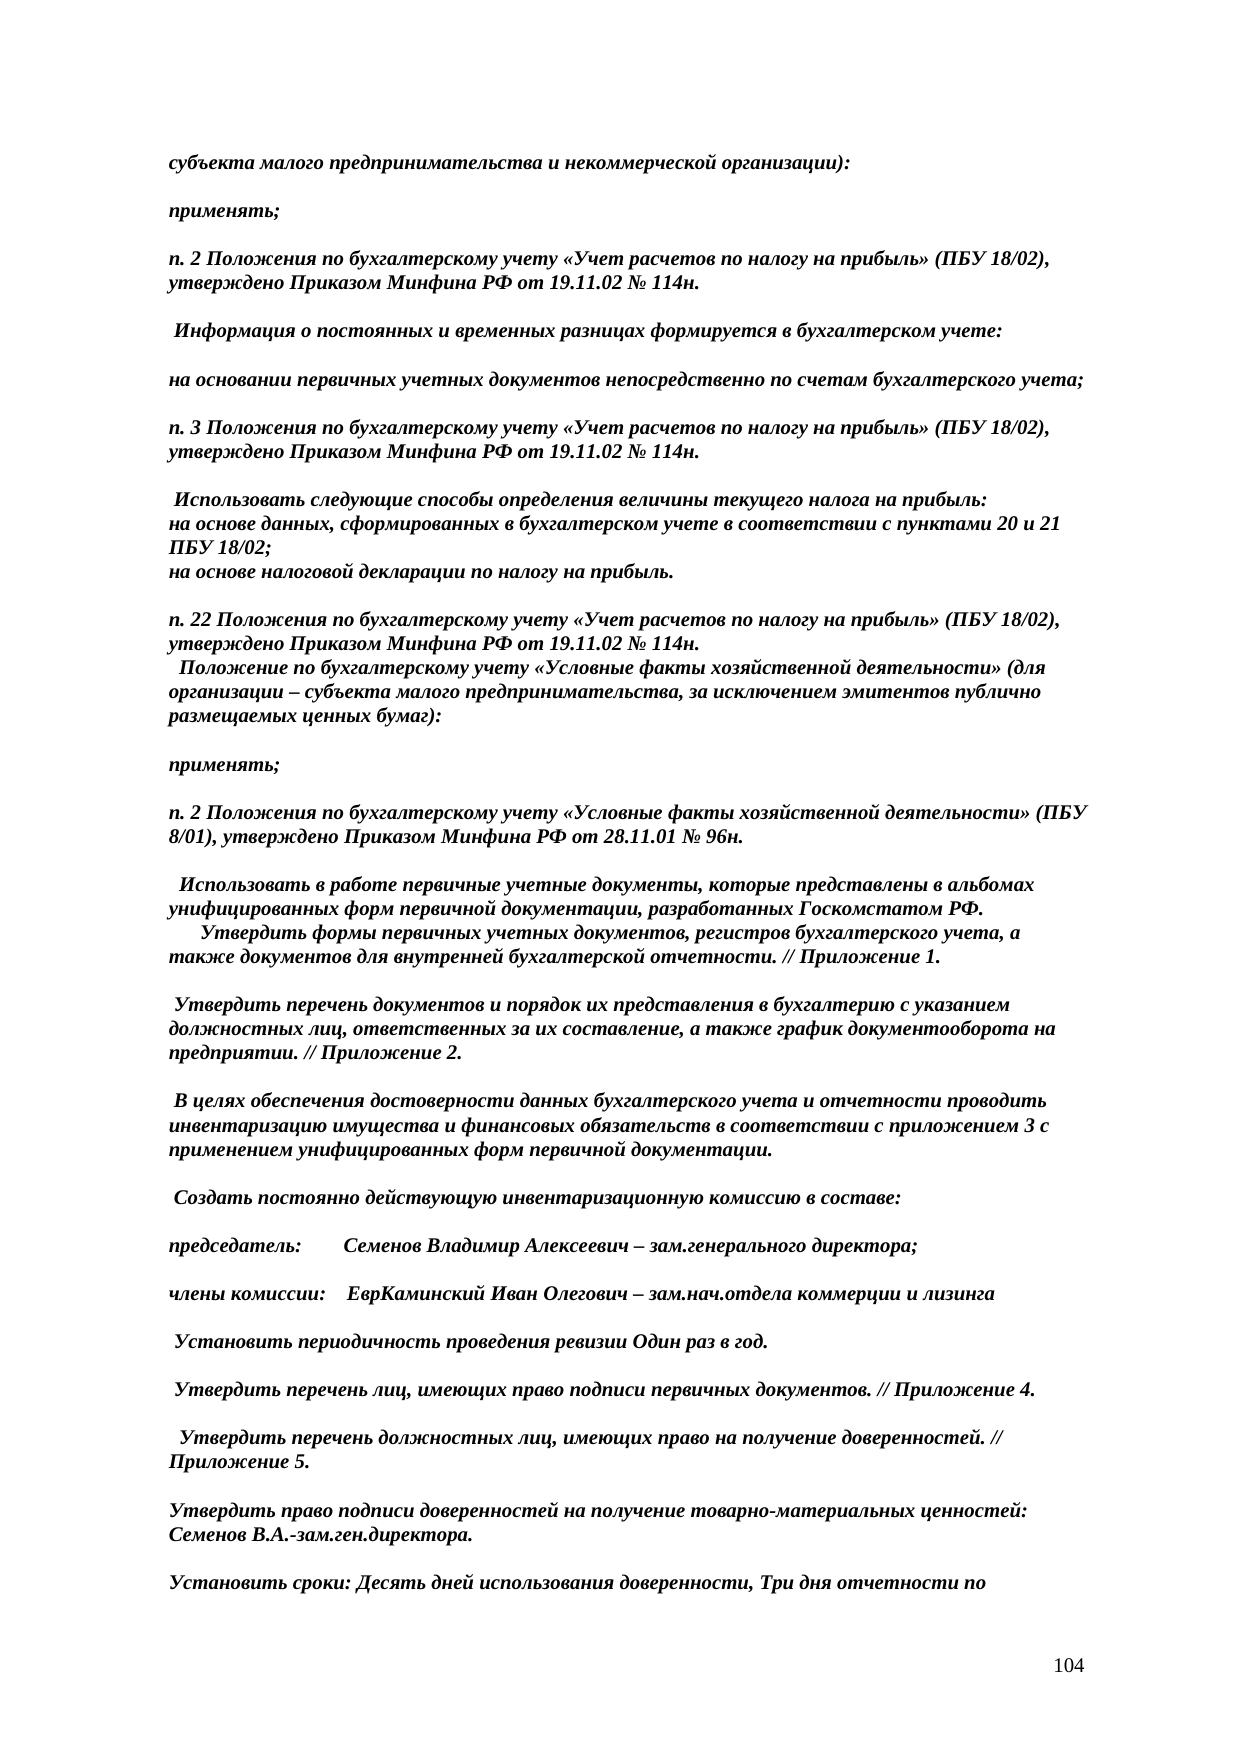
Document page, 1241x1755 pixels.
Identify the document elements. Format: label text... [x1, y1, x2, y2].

text субъекта малого предпринимательства и некоммерческой организации): применять; п. 2 Положения по бухгалтерскому учету «Учет расчетов по налогу на прибыль» (ПБУ 18/02), утверждено Приказом Минфина РФ от 19.11.02 № 114н. Информация о постоянных и временных разницах формируется в бухгалтерском учете: на основании первичных учетных документов непосредственно по счетам бухгалтерского учета; п. 3 Положения по бухгалтерскому учету «Учет расчетов по налогу на прибыль» (ПБУ 18/02), утверждено Приказом Минфина РФ от 19.11.02 № 114н. Использовать следующие способы определения величины текущего налога на прибыль: на основе данных, сформированных в бухгалтерском учете в соответствии с пунктами 20 и 21 ПБУ 18/02; на основе налоговой декларации по налогу на прибыль. п. 22 Положения по бухгалтерскому учету «Учет расчетов по налогу на прибыль» (ПБУ 18/02), утверждено Приказом Минфина РФ от 19.11.02 № 114н. Положение по бухгалтерскому учету «Условные факты хозяйственной деятельности» (для организации – субъекта малого предпринимательства, за исключением эмитентов публично размещаемых ценных бумаг): применять; п. 2 Положения по бухгалтерскому учету «Условные факты хозяйственной деятельности» (ПБУ 8/01), утверждено Приказом Минфина РФ от 28.11.01 № 96н. Использовать в работе первичные учетные документы, которые представлены в альбомах унифицированных форм первичной документации, разработанных Госкомстатом РФ. Утвердить формы первичных учетных документов, регистров бухгалтерского учета, а также документов для внутренней бухгалтерской отчетности. // Приложение 1. Утвердить перечень документов и порядок их представления в бухгалтерию с указанием должностных лиц, ответственных за их составление, а также график документооборота на предприятии. // Приложение 2. В целях обеспечения достоверности данных бухгалтерского учета и отчетности проводить инвентаризацию имущества и финансовых обязательств в соответствии с приложением 3 с применением унифицированных форм первичной документации. Создать постоянно действующую инвентаризационную комиссию в составе: председатель: Семенов Владимир Алексеевич – зам.генерального директора; члены комиссии: ЕврКаминский Иван Олегович – зам.нач.отдела коммерции и лизинга Установить периодичность проведения ревизии Один раз в год. Утвердить перечень лиц, имеющих право подписи первичных документов. // Приложение 4. Утвердить перечень должностных лиц, имеющих право на получение доверенностей. // Приложение 5. Утвердить право подписи доверенностей на получение товарно-материальных ценностей: Семенов В.А.-зам.ген.директора. Установить сроки: Десять дней использования доверенности, Три дня отчетности по [168, 150, 1093, 1594]
